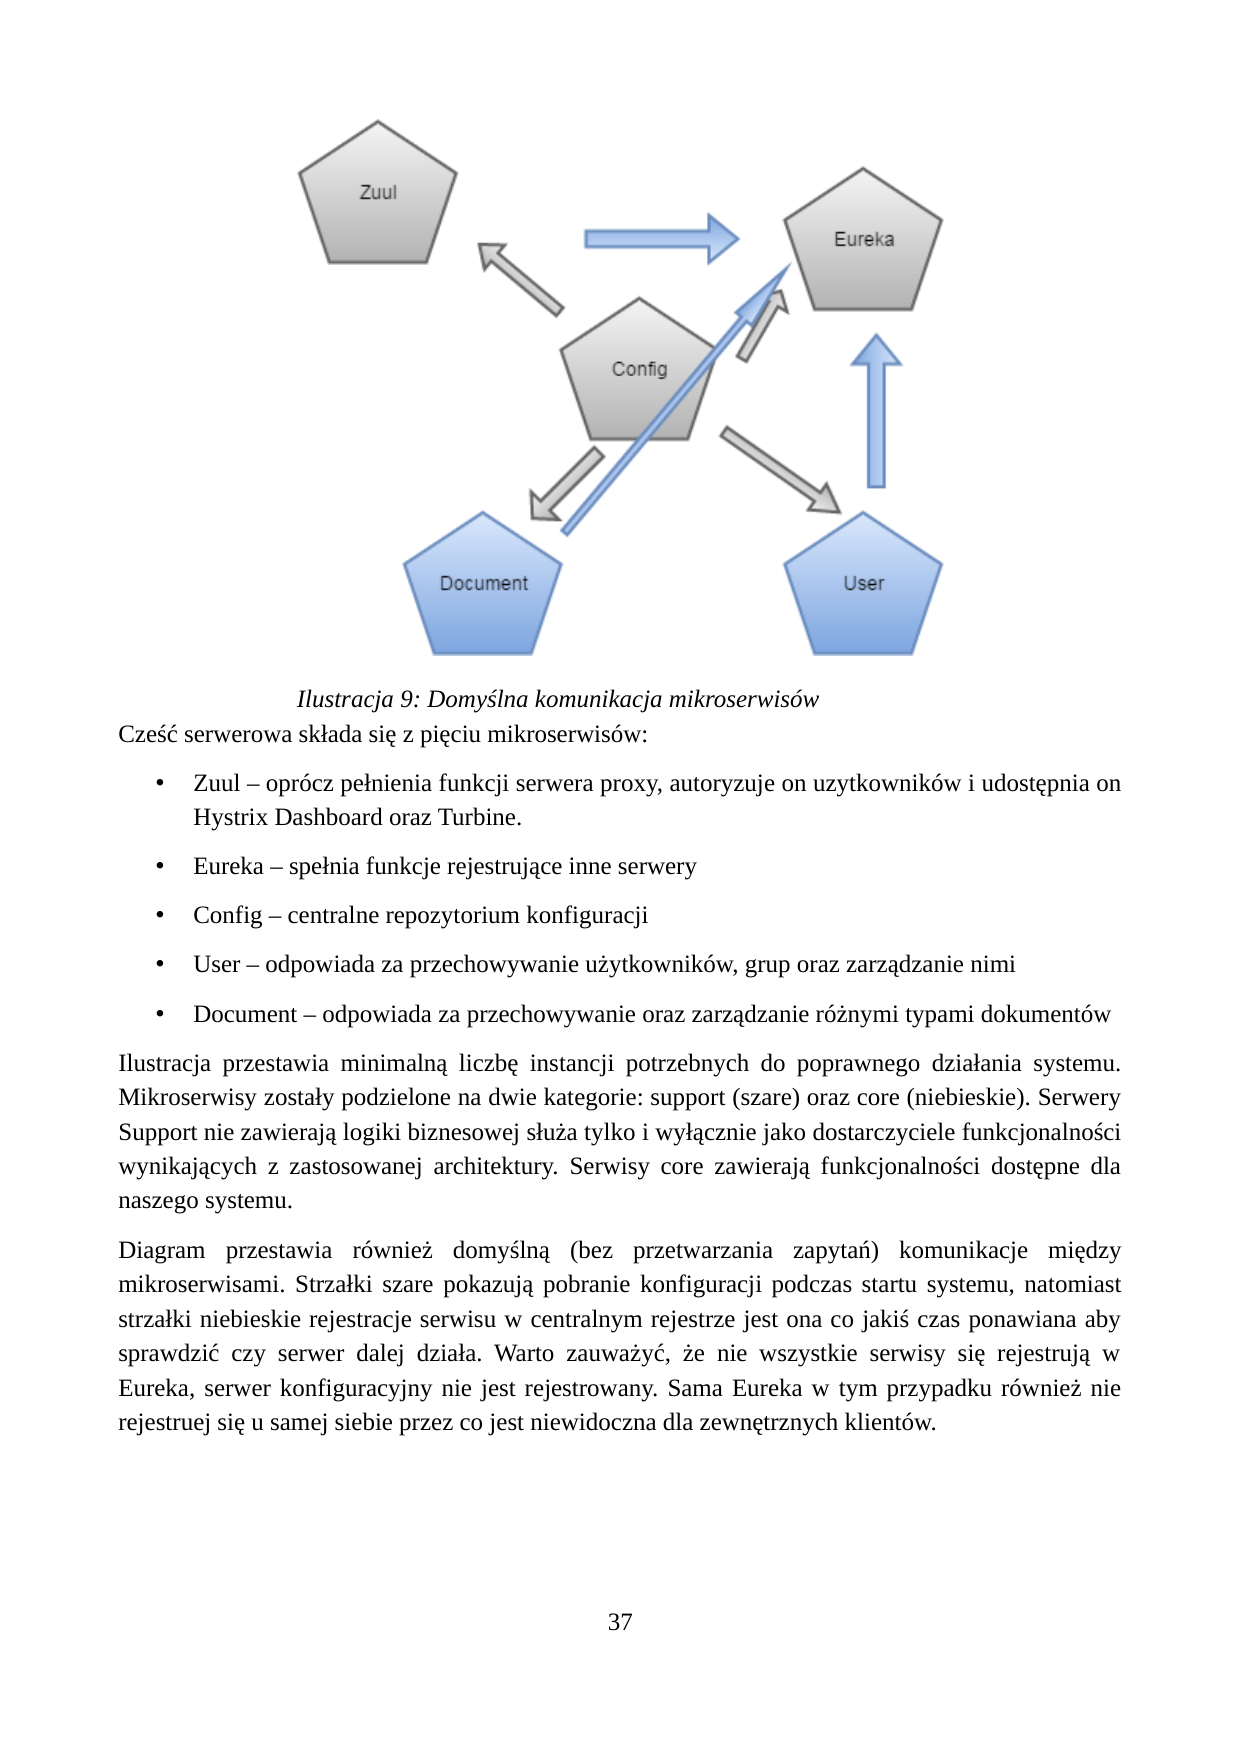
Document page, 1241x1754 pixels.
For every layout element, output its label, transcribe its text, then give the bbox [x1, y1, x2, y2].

text Ilustracja 9: Domyślna komunikacja mikroserwisów [297, 656, 943, 713]
text Diagram przestawia również domyślną (bez przetwarzania zapytań) komunikacje między mikroserwisami. Strzałki szare pokazują pobranie konfiguracji podczas startu systemu, natomiast strzałki niebieskie rejestracje serwisu w centralnym rejestrze jest ona co jakiś czas ponawiana aby sprawdzić czy serwer dalej działa. Warto zauważyć, że nie wszystkie serwisy się rejestrują w Eureka, serwer konfiguracyjny nie jest rejestrowany. Sama Eureka w tym przypadku również nie rejestruej się u samej siebie przez co jest niewidoczna dla zewnętrznych klientów. [118, 1235, 1122, 1436]
text Cześć serwerowa składa się z pięciu mikroserwisów: [118, 118, 1122, 748]
list Eureka – spełnia funkcje rejestrujące inne serwery [156, 851, 1122, 880]
list Document – odpowiada za przechowywanie oraz zarządzanie różnymi typami dokumentów [156, 999, 1122, 1027]
list User – odpowiada za przechowywanie użytkowników, grup oraz zarządzanie nimi [156, 949, 1122, 978]
list Config – centralne repozytorium konfiguracji [156, 901, 1122, 929]
text Ilustracja przestawia minimalną liczbę instancji potrzebnych do poprawnego działania systemu. Mikroserwisy zostały podzielone na dwie kategorie: support (szare) oraz core (niebieskie). Serwery Support nie zawierają logiki biznesowej służa tylko i wyłącznie jako dostarczyciele funkcjonalności wynikających z zastosowanej architektury. Serwisy core zawierają funkcjonalności dostępne dla naszego systemu. [118, 1048, 1122, 1214]
list Zuul – oprócz pełnienia funkcji serwera proxy, autoryzuje on uzytkowników i udostępnia on Hystrix Dashboard oraz Turbine. [156, 768, 1122, 831]
